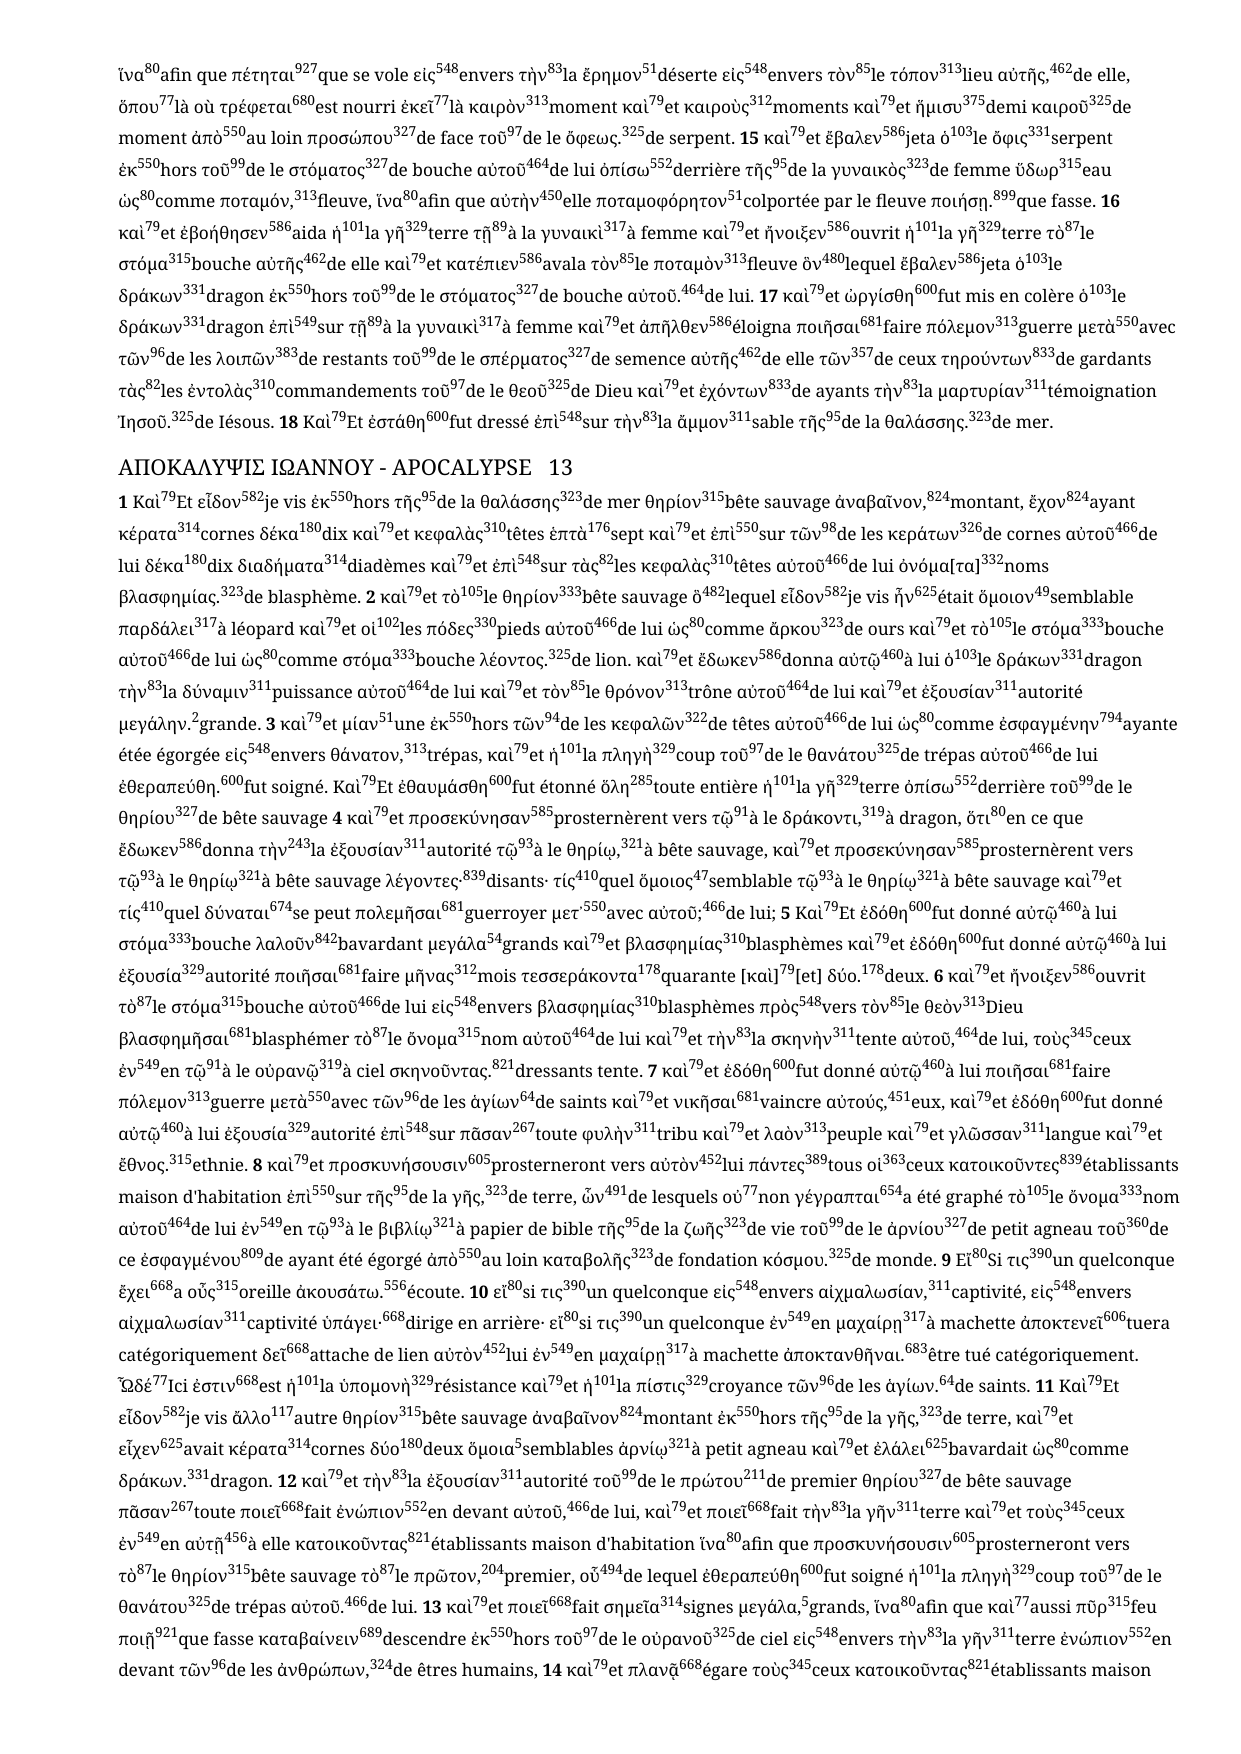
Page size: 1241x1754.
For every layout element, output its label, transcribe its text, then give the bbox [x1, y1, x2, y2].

text 1 Καὶ79Et εἶδον582je vis ἐκ550hors τῆς95de la θαλάσσης323de mer θηρίον315bête sauvage ἀναβαῖνον,824montant, ἔχον824ayant κέρατα314cornes δέκα180dix καὶ79et κεφαλὰς310têtes ἑπτὰ176sept καὶ79et ἐπὶ550sur τῶν98de les κεράτων326de cornes αὐτοῦ466de lui δέκα180dix διαδήματα314diadèmes καὶ79et ἐπὶ548sur τὰς82les κεφαλὰς310têtes αὐτοῦ466de lui ὀνόμα[τα]332noms βλασφημίας.323de blasphème. 2 καὶ79et τὸ105le θηρίον333bête sauvage ὃ482lequel εἶδον582je vis ἦν625était ὅμοιον49semblable παρδάλει317à léopard καὶ79et οἱ102les πόδες330pieds αὐτοῦ466de lui ὡς80comme ἄρκου323de ours καὶ79et τὸ105le στόμα333bouche αὐτοῦ466de lui ὡς80comme στόμα333bouche λέοντος.325de lion. καὶ79et ἔδωκεν586donna αὐτῷ460à lui ὁ103le δράκων331dragon τὴν83la δύναμιν311puissance αὐτοῦ464de lui καὶ79et τὸν85le θρόνον313trône αὐτοῦ464de lui καὶ79et ἐξουσίαν311autorité μεγάλην.2grande. 3 καὶ79et μίαν51une ἐκ550hors τῶν94de les κεφαλῶν322de têtes αὐτοῦ466de lui ὡς80comme ἐσφαγμένην794ayante étée égorgée εἰς548envers θάνατον,313trépas, καὶ79et ἡ101la πληγὴ329coup τοῦ97de le θανάτου325de trépas αὐτοῦ466de lui ἐθεραπεύθη.600fut soigné. Καὶ79Et ἐθαυμάσθη600fut étonné ὅλη285toute entière ἡ101la γῆ329terre ὀπίσω552derrière τοῦ99de le θηρίου327de bête sauvage 4 καὶ79et προσεκύνησαν585prosternèrent vers τῷ91à le δράκοντι,319à dragon, ὅτι80en ce que ἔδωκεν586donna τὴν243la ἐξουσίαν311autorité τῷ93à le θηρίῳ,321à bête sauvage, καὶ79et προσεκύνησαν585prosternèrent vers τῷ93à le θηρίῳ321à bête sauvage λέγοντες·839disants· τίς410quel ὅμοιος47semblable τῷ93à le θηρίῳ321à bête sauvage καὶ79et τίς410quel δύναται674se peut πολεμῆσαι681guerroyer μετ᾽550avec αὐτοῦ;466de lui; 5 Καὶ79Et ἐδόθη600fut donné αὐτῷ460à lui στόμα333bouche λαλοῦν842bavardant μεγάλα54grands καὶ79et βλασφημίας310blasphèmes καὶ79et ἐδόθη600fut donné αὐτῷ460à lui ἐξουσία329autorité ποιῆσαι681faire μῆνας312mois τεσσεράκοντα178quarante [καὶ]79[et] δύο.178deux. 6 καὶ79et ἤνοιξεν586ouvrit τὸ87le στόμα315bouche αὐτοῦ466de lui εἰς548envers βλασφημίας310blasphèmes πρὸς548vers τὸν85le θεὸν313Dieu βλασφημῆσαι681blasphémer τὸ87le ὄνομα315nom αὐτοῦ464de lui καὶ79et τὴν83la σκηνὴν311tente αὐτοῦ,464de lui, τοὺς345ceux ἐν549en τῷ91à le οὐρανῷ319à ciel σκηνοῦντας.821dressants tente. 7 καὶ79et ἐδόθη600fut donné αὐτῷ460à lui ποιῆσαι681faire πόλεμον313guerre μετὰ550avec τῶν96de les ἁγίων64de saints καὶ79et νικῆσαι681vaincre αὐτούς,451eux, καὶ79et ἐδόθη600fut donné αὐτῷ460à lui ἐξουσία329autorité ἐπὶ548sur πᾶσαν267toute φυλὴν311tribu καὶ79et λαὸν313peuple καὶ79et γλῶσσαν311langue καὶ79et ἔθνος.315ethnie. 8 καὶ79et προσκυνήσουσιν605prosterneront vers αὐτὸν452lui πάντες389tous οἱ363ceux κατοικοῦντες839établissants maison d'habitation ἐπὶ550sur τῆς95de la γῆς,323de terre, ὧν491de lesquels οὐ77non γέγραπται654a été graphé τὸ105le ὄνομα333nom αὐτοῦ464de lui ἐν549en τῷ93à le βιβλίῳ321à papier de bible τῆς95de la ζωῆς323de vie τοῦ99de le ἀρνίου327de petit agneau τοῦ360de ce ἐσφαγμένου809de ayant été égorgé ἀπὸ550au loin καταβολῆς323de fondation κόσμου.325de monde. 9 Εἴ80Si τις390un quelconque ἔχει668a οὖς315oreille ἀκουσάτω.556écoute. 10 εἴ80si τις390un quelconque εἰς548envers αἰχμαλωσίαν,311captivité, εἰς548envers αἰχμαλωσίαν311captivité ὑπάγει·668dirige en arrière· εἴ80si τις390un quelconque ἐν549en μαχαίρῃ317à machette ἀποκτενεῖ606tuera catégoriquement δεῖ668attache de lien αὐτὸν452lui ἐν549en μαχαίρῃ317à machette ἀποκτανθῆναι.683être tué catégoriquement. Ὧδέ77Ici ἐστιν668est ἡ101la ὑπομονὴ329résistance καὶ79et ἡ101la πίστις329croyance τῶν96de les ἁγίων.64de saints. 11 Καὶ79Et εἶδον582je vis ἄλλο117autre θηρίον315bête sauvage ἀναβαῖνον824montant ἐκ550hors τῆς95de la γῆς,323de terre, καὶ79et εἶχεν625avait κέρατα314cornes δύο180deux ὅμοια5semblables ἀρνίῳ321à petit agneau καὶ79et ἐλάλει625bavardait ὡς80comme δράκων.331dragon. 12 καὶ79et τὴν83la ἐξουσίαν311autorité τοῦ99de le πρώτου211de premier θηρίου327de bête sauvage πᾶσαν267toute ποιεῖ668fait ἐνώπιον552en devant αὐτοῦ,466de lui, καὶ79et ποιεῖ668fait τὴν83la γῆν311terre καὶ79et τοὺς345ceux ἐν549en αὐτῇ456à elle κατοικοῦντας821établissants maison d'habitation ἵνα80afin que προσκυνήσουσιν605prosterneront vers τὸ87le θηρίον315bête sauvage τὸ87le πρῶτον,204premier, οὗ494de lequel ἐθεραπεύθη600fut soigné ἡ101la πληγὴ329coup τοῦ97de le θανάτου325de trépas αὐτοῦ.466de lui. 13 καὶ79et ποιεῖ668fait σημεῖα314signes μεγάλα,5grands, ἵνα80afin que καὶ77aussi πῦρ315feu ποιῇ921que fasse καταβαίνειν689descendre ἐκ550hors τοῦ97de le οὐρανοῦ325de ciel εἰς548envers τὴν83la γῆν311terre ἐνώπιον552en devant τῶν96de les ἀνθρώπων,324de êtres humains, 14 καὶ79et πλανᾷ668égare τοὺς345ceux κατοικοῦντας821établissants maison d'habitation ἐπὶ550sur τῆς95de la γῆς323de terre διὰ548par le fait de τὰ86les σημεῖα314signes ἃ499lesquels ἐδόθη600fut donné αὐτῷ460à lui ποιῆσαι681faire ἐνώπιον552en devant τοῦ99de le θηρίου,327de bête sauvage, λέγων840disant τοῖς351à ceux κατοικοῦσιν827à établissants maison d'habitation ἐπὶ550sur τῆς95de la γῆς323de terre ποιῆσαι681faire εἰκόνα311icône τῷ93à le θηρίῳ,321à bête sauvage, ὃς498lequel ἔχει668a τὴν83la πληγὴν311coup τῆς95de la μαχαίρης323de machette καὶ79et ἔζησεν.586vécut. 15 Καὶ79Et ἐδόθη600fut donné αὐτῷ460à lui δοῦναι681donner πνεῦμα315souffle τῇ89à la εἰκόνι317à icône τοῦ99de le θηρίου,327de bête sauvage, ἵνα80afin que καὶ77aussi λαλήσῃ899que bavarde ἡ101la εἰκὼν329icône τοῦ99de le θηρίου327de bête sauvage καὶ79et ποιήσῃ899que fasse [ἵνα]80[afin que] ὅσοι497autant lesquels ἐὰν340si le cas échéant μὴ77ne pas προσκυνήσωσιν898que prosternent vers τῇ89à la εἰκόνι317à icône τοῦ99de le θηρίου327de bête sauvage ἀποκτανθῶσιν.910que soient tué catégoriquement. 16 καὶ79et ποιεῖ668fait πάντας,268tous, τοὺς84les μικροὺς52petits καὶ79et τοὺς84les μεγάλους,52grands, καὶ79et τοὺς84les πλουσίους52riches καὶ79et τοὺς84les πτωχούς,52pauvres, καὶ79et τοὺς84les ἐλευθέρους52libres καὶ79et τοὺς84les δούλους,312mâles esclaves, ἵνα80afin que δῶσιν898que donnent αὐτοῖς457à eux χάραγμα315gravure ἐπὶ550sur τῆς95de la χειρὸς323de main αὐτῶν463de eux τῆς95de la δεξιᾶς14de droite ἢ79ou ἐπὶ548sur τὸ87le μέτωπον315front αὐτῶν463de eux 17 καὶ79et ἵνα80afin que μή77ne pas τις390un quelconque δύνηται927que se puisse ἀγοράσαι681acheter à l'agora ἢ79ou πωλῆσαι681troquer εἰ551si μὴ77ne pas ὁ364celui ἔχων840ayant τὸ87le χάραγμα315gravure τὸ87le ὄνομα315nom τοῦ99de le θηρίου327de bête sauvage ἢ79ou τὸν85le ἀριθμὸν313nombre τοῦ99de le ὀνόματος327de nom αὐτοῦ.466de lui. 18 Ὧδε77Ici ἡ101la σοφία329sagesse ἐστίν.668est. ὁ364celui ἔχων840ayant νοῦν313intellect ψηφισάτω556compte au caillou lisse τὸν85le ἀριθμὸν313nombre τοῦ99de le θηρίου,327de bête sauvage, ἀριθμὸς331nombre γὰρ79car ἀνθρώπου325de être humain ἐστίν,668est, καὶ79et ὁ103le ἀριθμὸς331nombre αὐτοῦ466de lui ἔστιν668est ἑξακόσιοι46six-cents ἑξήκοντα46soixante ἕξ.46six. [118, 487, 1181, 1682]
text 1 Καὶ79Et σημεῖον333signe μέγα24grand ὤφθη600fut vu ἐν549en τῷ91à le οὐρανῷ,319à ciel, γυνὴ329femme περιβεβλημένη811ayante étée entourée τὸν85le ἥλιον,313soleil, καὶ79et ἡ101la σελήνη329lune ὑποκάτω552en dessous vers le bas τῶν96de les ποδῶν324de pieds αὐτῆς462de elle καὶ79et ἐπὶ550sur τῆς95de la κεφαλῆς323de tête αὐτῆς462de elle στέφανος331couronne ἀστέρων324de étoiles δώδεκα,190de douze, 2 καὶ79et ἐν549en γαστρὶ317à ventre ἔχουσα,838ayante, καὶ79et κράζει668croasse ὠδίνουσα838ressentante la douleur de l'accouchement καὶ79et βασανιζομένη889étante torturée τεκεῖν.681enfanter. 3 καὶ79et ὤφθη600fut vu ἄλλο134autre σημεῖον333signe ἐν549en τῷ91à le οὐρανῷ,319à ciel, καὶ79et ἰδοὺ306voici δράκων331dragon πυρρός22rouge feu μέγας22grand ἔχων840ayant κεφαλὰς310têtes ἑπτὰ176sept καὶ79et κέρατα314cornes δέκα180dix καὶ79et ἐπὶ548sur τὰς82les κεφαλὰς310têtes αὐτοῦ464de lui ἑπτὰ180sept διαδήματα,314diadèmes, 4 καὶ79et ἡ101la οὐρὰ329queue αὐτοῦ464de lui σύρει668traîne τὸ87le τρίτον55troisième τῶν96de les ἀστέρων324de étoiles τοῦ97de le οὐρανοῦ325de ciel καὶ79et ἔβαλεν586jeta αὐτοὺς451eux εἰς548envers τὴν83la γῆν.311terre. Καὶ79Et ὁ103le δράκων331dragon ἕστηκεν625dressait ἐνώπιον552en devant τῆς95de la γυναικὸς323de femme τῆς356de celle μελλούσης832de imminante τεκεῖν,681enfanter, ἵνα80afin que ὅταν80lorsque le cas échéant τέκῃ899que enfante τὸ87le τέκνον315enfant αὐτῆς462de elle καταφάγῃ.899que mange de haut en bas. 5 καὶ79et ἔτεκεν586enfanta υἱὸν313fils ἄρσεν,55mâle, ὃς498lequel μέλλει668immine ποιμαίνειν689berger πάντα270tous τὰ86les ἔθνη314ethnies ἐν549en ῥάβδῳ317à bâton σιδηρᾷ.8à de fer. καὶ79et ἡρπάσθη600fut ravi τὸ105le τέκνον333enfant αὐτῆς462de elle πρὸς548vers τὸν85le θεὸν313Dieu καὶ79et πρὸς548vers τὸν85le θρόνον313trône αὐτοῦ.464de lui. 6 καὶ79et ἡ101la γυνὴ329femme ἔφυγεν586fuit εἰς548envers τὴν83la ἔρημον,51déserte, ὅπου77là où ἔχει668a ἐκεῖ77là τόπον313lieu ἡτοιμασμένον796ayant été préparé ἀπὸ550au loin τοῦ97de le θεοῦ,325de Dieu, ἵνα80afin que ἐκεῖ77là τρέφωσιν920que nourrissent αὐτὴν450elle ἡμέρας310journées χιλίας176mille διακοσίας176deux cents ἑξήκοντα.176soixante. 7 Καὶ79Et ἐγένετο592se devint πόλεμος331guerre ἐν549en τῷ91à le οὐρανῷ,319à ciel, ὁ103le Μιχαὴλ331Michael καὶ79et οἱ102les ἄγγελοι330messagers αὐτοῦ464de lui τοῦ360de ce πολεμῆσαι681guerroyer μετὰ550avec τοῦ97de le δράκοντος.325de dragon. καὶ79et ὁ103le δράκων331dragon ἐπολέμησεν586guerroya καὶ79et οἱ102les ἄγγελοι330messagers αὐτοῦ,464de lui, 8 καὶ79et οὐκ77non ἴσχυσαν585eurent la ténacité οὐδὲ79non cependant τόπος331lieu εὑρέθη600fut trouvé αὐτῶν463de eux ἔτι77encore ἐν549en τῷ91à le οὐρανῷ.319à ciel. 9 καὶ79et ἐβλήθη600fut jeté ὁ103le δράκων331dragon ὁ103le μέγας,22grand, ὁ103le ὄφις331serpent ὁ103le ἀρχαῖος,22originaire, ὁ498celui καλούμενος891étant appelé Διάβολος71Diable καὶ79et ὁ103le Σατανᾶς,331Satanas, ὁ364celui πλανῶν840égarant τὴν83la οἰκουμένην311écoumène ὅλην,267toute entière, ἐβλήθη600fut jeté εἰς548envers τὴν83la γῆν,311terre, καὶ79et οἱ102les ἄγγελοι330messagers αὐτοῦ464de lui μετ᾽550avec αὐτοῦ464de lui ἐβλήθησαν.599furent jeté. 10 καὶ79et ἤκουσα582j'écoutai φωνὴν311son de voix μεγάλην2grande ἐν549en τῷ91à le οὐρανῷ319à ciel λέγουσαν·820disante· ἄρτι77à l'instant ἐγένετο592se devint ἡ101la σωτηρία329sauvetage καὶ79et ἡ101la δύναμις329puissance καὶ79et ἡ101la βασιλεία329royauté τοῦ97de le θεοῦ325de Dieu ἡμῶν423de nous καὶ79et ἡ101la ἐξουσία329autorité τοῦ97de le χριστοῦ325de Christ αὐτοῦ,464de lui, ὅτι80en ce que ἐβλήθη600fut jeté ὁ103le κατήγορος331accusateur τῶν96de les ἀδελφῶν324de frères ἡμῶν,423de nous, ὁ364celui κατηγορῶν840accusant αὐτοὺς451eux ἐνώπιον552en devant τοῦ97de le θεοῦ325de Dieu ἡμῶν423de nous ἡμέρας323de journée καὶ79et νυκτός.323de nuit. 11 καὶ79et αὐτοὶ468eux ἐνίκησαν585vainquirent αὐτὸν452lui διὰ548par le fait de τὸ87le αἷμα315sang τοῦ99de le ἀρνίου327de petit agneau καὶ79et διὰ548par le fait de τὸν85le λόγον313discours τῆς95de la μαρτυρίας323de témoignation αὐτῶν463de eux καὶ79et οὐκ77non ἠγάπησαν585aimèrent τὴν83la ψυχὴν311âme αὐτῶν463de eux ἄχρι552jusqu'à l'extrémité θανάτου.325de trépas. 12 διὰ548par le fait de τοῦτο348ce-ci εὐφραίνεσθε,577soyez réjouis, [οἱ]108[les] οὐρανοὶ336cieux καὶ79et οἱ368ceux ἐν549en αὐτοῖς457à eux σκηνοῦντες.844dressants tente. οὐαὶ304Ouai τὴν83la γῆν311terre καὶ79et τὴν83la θάλασσαν,311mer, ὅτι80en ce que κατέβη586descendit ὁ103le διάβολος71diable πρὸς548vers ὑμᾶς436vous ἔχων840ayant θυμὸν313fureur μέγαν,4grand, εἰδὼς783ayant su ὅτι80en ce que ὀλίγον269peu καιρὸν313moment ἔχει.668a. 13 Καὶ79Et ὅτε80lorsque εἶδεν586vit ὁ103le δράκων331dragon ὅτι80en ce que ἐβλήθη600fut jeté εἰς548envers τὴν83la γῆν,311terre, ἐδίωξεν586poursuivit τὴν83la γυναῖκα311femme ἥτις496laquelle une quelconque ἔτεκεν586enfanta τὸν85le ἄρσενα.53mâle. 14 καὶ79et ἐδόθησαν599furent donné τῇ89à la γυναικὶ317à femme δύο194deux πτέρυγες328ailes τοῦ97de le ἀετοῦ325de aigle τοῦ97de le μεγάλου,16de grand, ἵνα80afin que πέτηται927que se vole εἰς548envers τὴν83la ἔρημον51déserte εἰς548envers τὸν85le τόπον313lieu αὐτῆς,462de elle, ὅπου77là où τρέφεται680est nourri ἐκεῖ77là καιρὸν313moment καὶ79et καιροὺς312moments καὶ79et ἥμισυ375demi καιροῦ325de moment ἀπὸ550au loin προσώπου327de face τοῦ97de le ὄφεως.325de serpent. 15 καὶ79et ἔβαλεν586jeta ὁ103le ὄφις331serpent ἐκ550hors τοῦ99de le στόματος327de bouche αὐτοῦ464de lui ὀπίσω552derrière τῆς95de la γυναικὸς323de femme ὕδωρ315eau ὡς80comme ποταμόν,313fleuve, ἵνα80afin que αὐτὴν450elle ποταμοφόρητον51colportée par le fleuve ποιήσῃ.899que fasse. 16 καὶ79et ἐβοήθησεν586aida ἡ101la γῆ329terre τῇ89à la γυναικὶ317à femme καὶ79et ἤνοιξεν586ouvrit ἡ101la γῆ329terre τὸ87le στόμα315bouche αὐτῆς462de elle καὶ79et κατέπιεν586avala τὸν85le ποταμὸν313fleuve ὃν480lequel ἔβαλεν586jeta ὁ103le δράκων331dragon ἐκ550hors τοῦ99de le στόματος327de bouche αὐτοῦ.464de lui. 17 καὶ79et ὠργίσθη600fut mis en colère ὁ103le δράκων331dragon ἐπὶ549sur τῇ89à la γυναικὶ317à femme καὶ79et ἀπῆλθεν586éloigna ποιῆσαι681faire πόλεμον313guerre μετὰ550avec τῶν96de les λοιπῶν383de restants τοῦ99de le σπέρματος327de semence αὐτῆς462de elle τῶν357de ceux τηρούντων833de gardants τὰς82les ἐντολὰς310commandements τοῦ97de le θεοῦ325de Dieu καὶ79et ἐχόντων833de ayants τὴν83la μαρτυρίαν311témoignation Ἰησοῦ.325de Iésous. 18 Καὶ79Et ἐστάθη600fut dressé ἐπὶ548sur τὴν83la ἄμμον311sable τῆς95de la θαλάσσης.323de mer. [118, 59, 1181, 434]
text ΑΠΟΚΑΛΥΨΙΣ ΙΩΑΝΝΟΥ - APOCALYPSE 13 [118, 452, 1181, 482]
